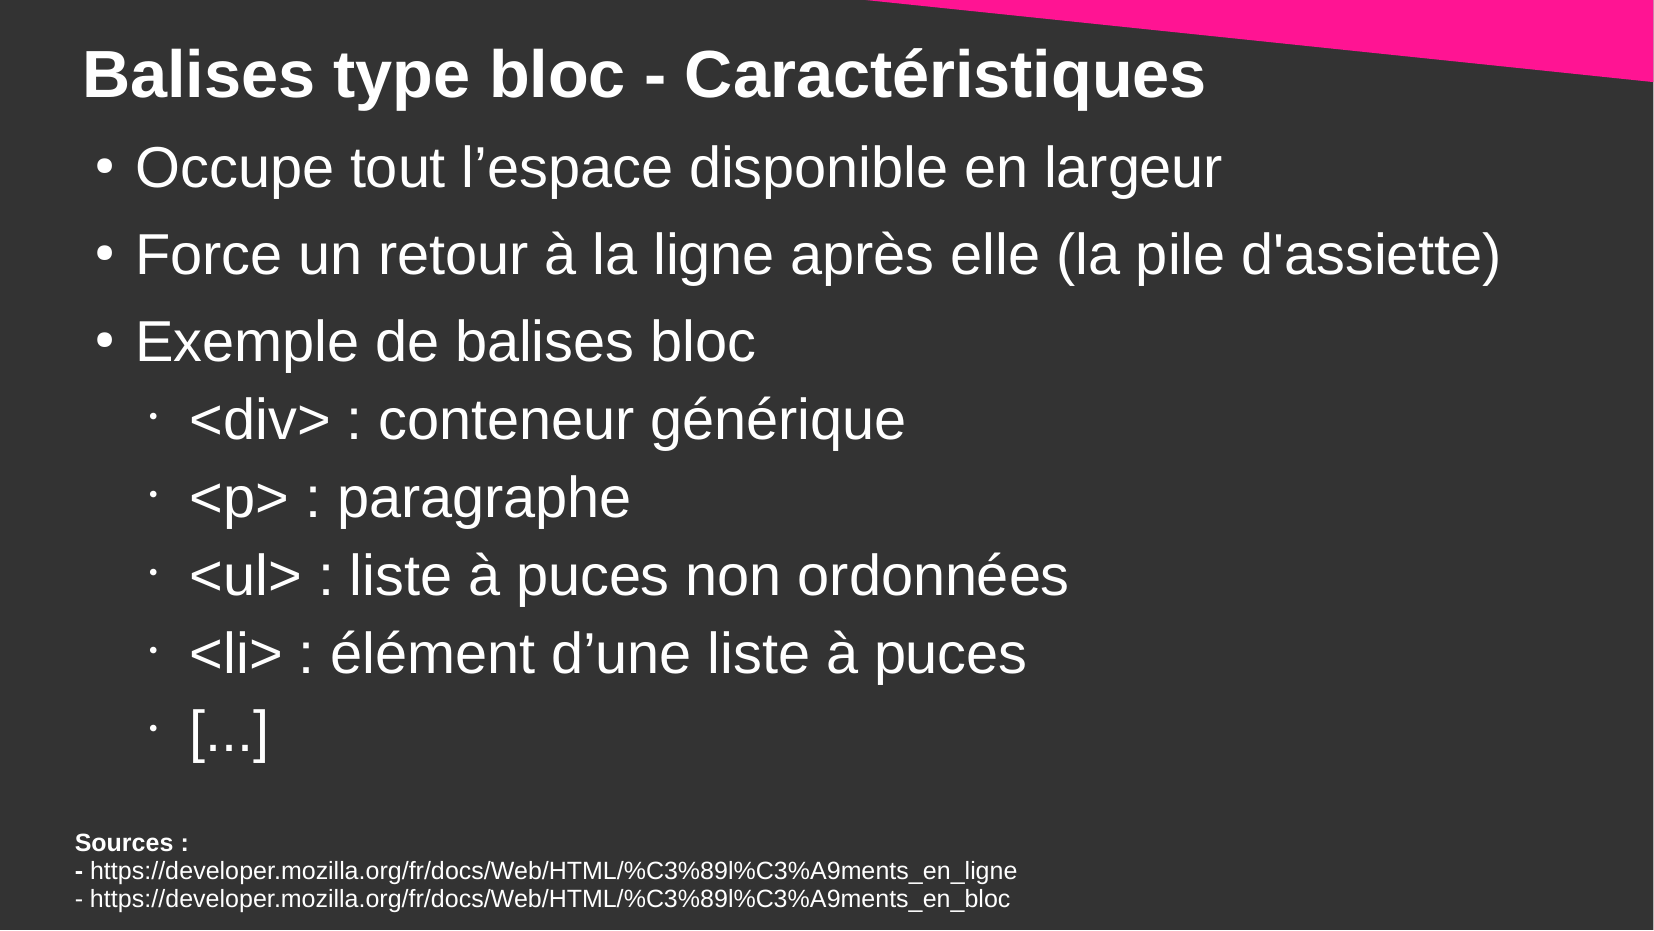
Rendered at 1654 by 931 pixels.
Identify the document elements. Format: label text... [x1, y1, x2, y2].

list Occupe tout l’espace disponible en largeur Force un retour à la ligne après elle (la pile d'assiette) Exemple de balises bloc <div> : conteneur générique <p> : paragraphe <ul> : liste à puces non ordonnées <li> : élément d’une liste à puces [...] [80, 135, 1620, 777]
title Balises type bloc - Caractéristiques [82, 37, 1571, 122]
text_box [865, 0, 1654, 83]
text_box Sources : - https://developer.mozilla.org/fr/docs/Web/HTML/%C3%89l%C3%A9ments_en_ligne - https://developer.mozilla.org/fr/docs/Web/HTML/%C3%89l%C3%A9ments_en_bloc [59, 821, 1546, 920]
